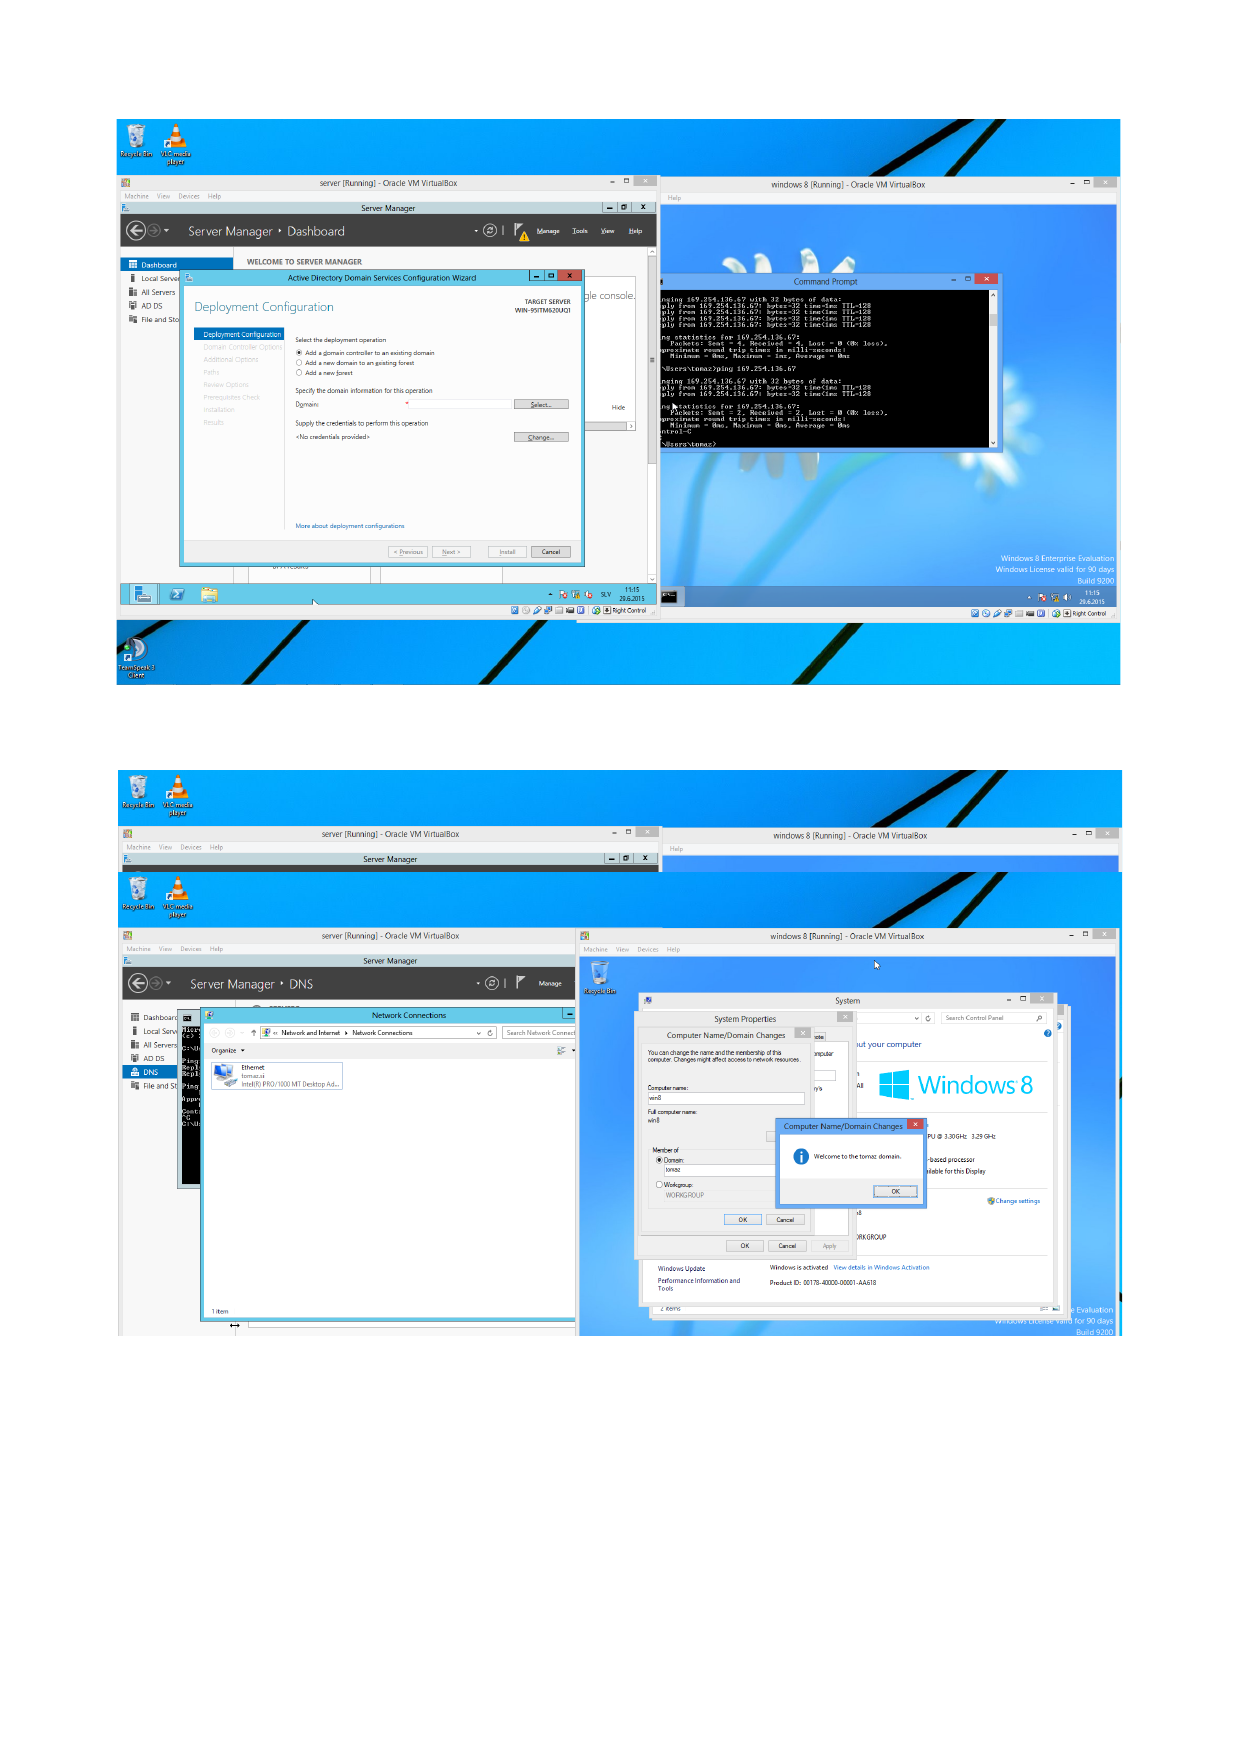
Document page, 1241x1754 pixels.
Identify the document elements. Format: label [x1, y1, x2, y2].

picture [130, 877, 146, 899]
picture [167, 877, 187, 899]
picture [165, 125, 185, 147]
picture [130, 776, 146, 798]
picture [118, 770, 1123, 1336]
picture [128, 125, 144, 147]
picture [167, 776, 187, 798]
picture [116, 119, 1121, 685]
